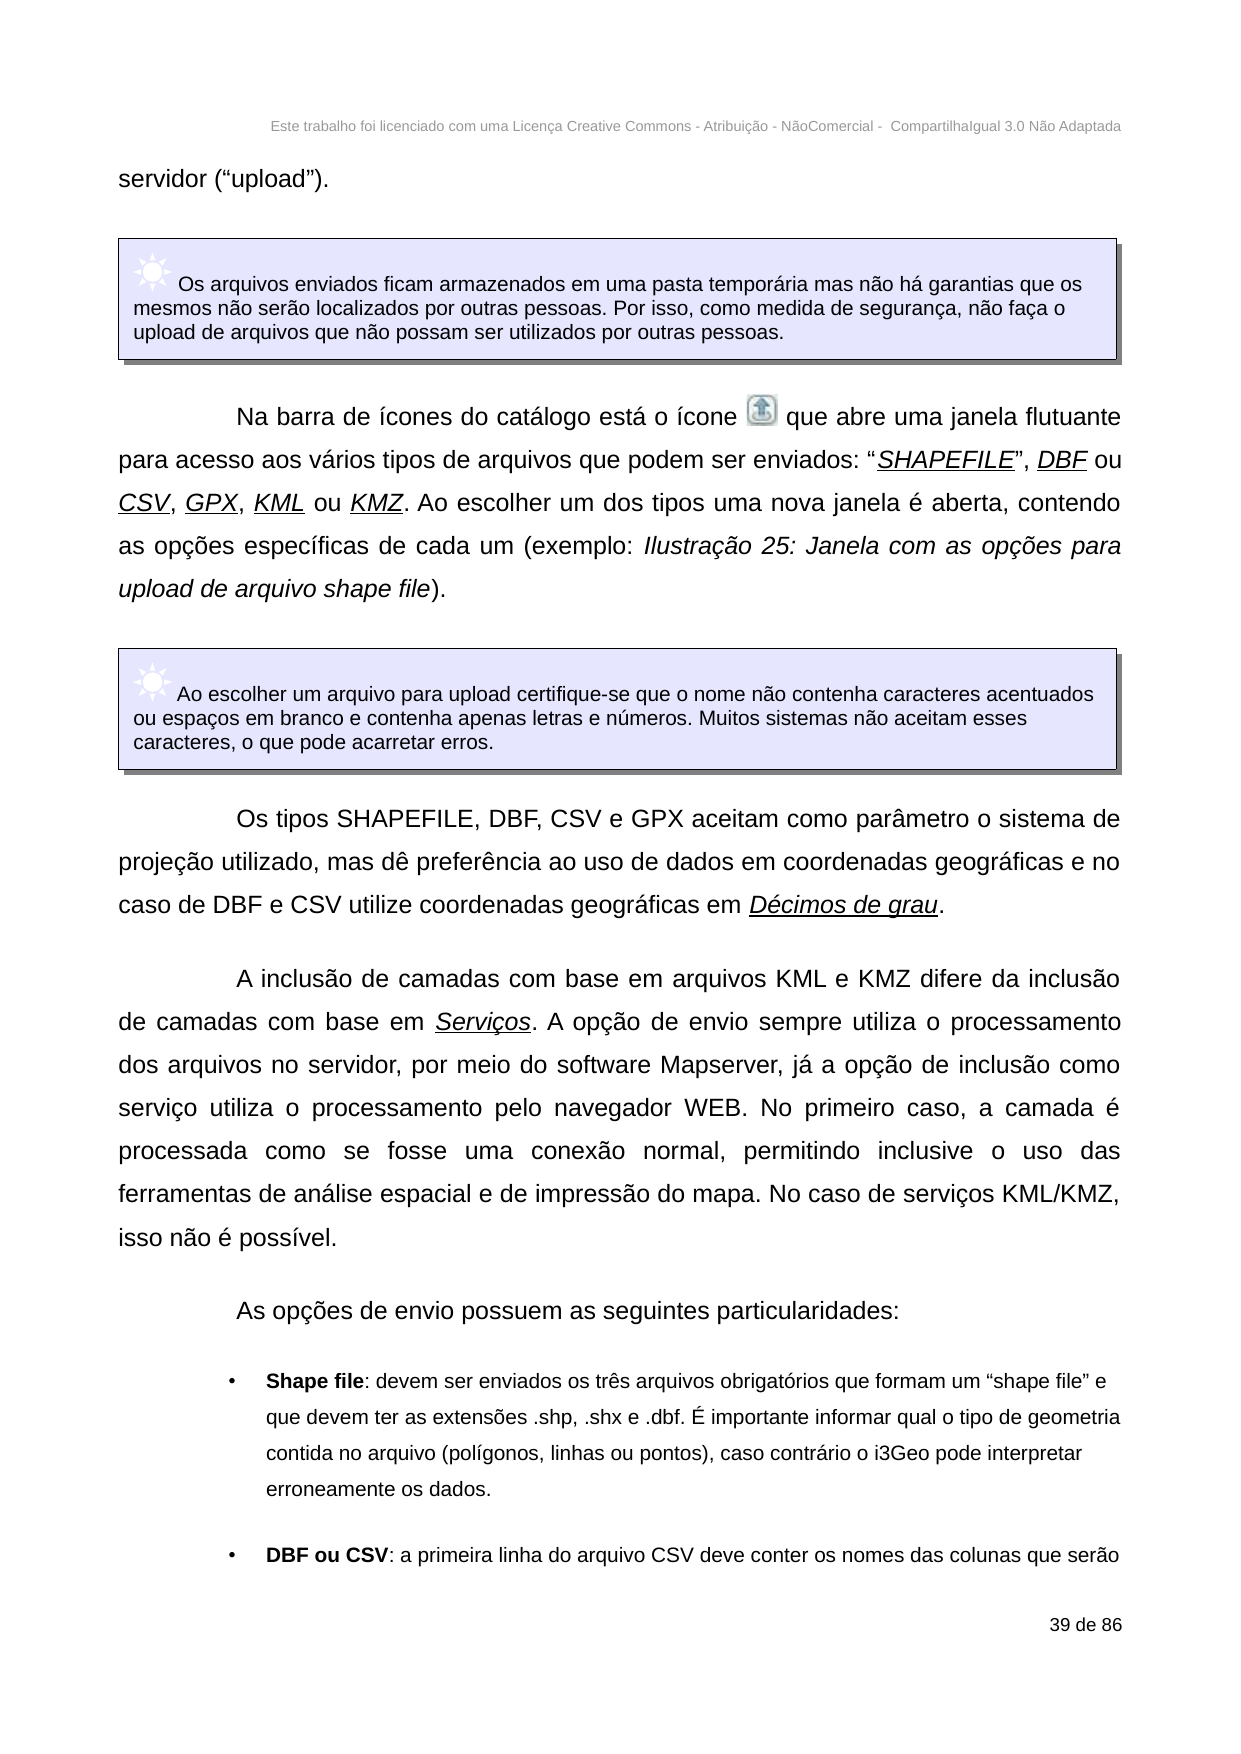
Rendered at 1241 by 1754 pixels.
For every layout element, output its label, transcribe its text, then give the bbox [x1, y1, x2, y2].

picture [149, 283, 156, 292]
text Os arquivos enviados ficam armazenados em uma pasta temporária mas não há garantias que os mesmos não serão localizados por outras pessoas. Por isso, como medida de segurança, não faça o upload de arquivos que não possam ser utilizados por outras pessoas. [119, 239, 1116, 359]
list Shape file: devem ser enviados os três arquivos obrigatórios que formam um “shape file” e que devem ter as extensões .shp, .shx e .dbf. É importante informar qual o tipo de geometria contida no arquivo (polígonos, linhas ou pontos), caso contrário o i3Geo pode interpretar erroneamente os dados. [228, 1369, 1122, 1501]
picture [149, 662, 156, 671]
picture [133, 269, 141, 275]
picture [149, 693, 156, 702]
text Na barra de ícones do catálogo está o ícone que abre uma janela flutuante para acesso aos vários tipos de arquivos que podem ser enviados: “SHAPEFILE”, DBF ou CSV, GPX, KML ou KMZ. Ao escolher um dos tipos uma nova janela é aberta, contendo as opções específicas de cada um (exemplo: Ilustração 25: Janela com as opções para upload de arquivo shape file). [118, 394, 1122, 603]
text servidor (“upload”). [118, 164, 1122, 193]
text Ao escolher um arquivo para upload certifique-se que o nome não contenha caracteres acentuados ou espaços em branco e contenha apenas letras e números. Muitos sistemas não aceitam esses caracteres, o que pode acarretar erros. [119, 649, 1116, 769]
picture [149, 252, 156, 261]
picture [138, 688, 147, 696]
list DBF ou CSV: a primeira linha do arquivo CSV deve conter os nomes das colunas que serão [228, 1543, 1122, 1567]
picture [138, 258, 167, 286]
picture [138, 668, 167, 696]
picture [746, 394, 778, 426]
picture [164, 269, 173, 275]
picture [133, 679, 141, 685]
text Os tipos SHAPEFILE, DBF, CSV e GPX aceitam como parâmetro o sistema de projeção utilizado, mas dê preferência ao uso de dados em coordenadas geográficas e no caso de DBF e CSV utilize coordenadas geográficas em Décimos de grau. [118, 804, 1122, 919]
text As opções de envio possuem as seguintes particularidades: [118, 1296, 1122, 1324]
picture [164, 679, 173, 685]
text A inclusão de camadas com base em arquivos KML e KMZ difere da inclusão de camadas com base em Serviços. A opção de envio sempre utiliza o processamento dos arquivos no servidor, por meio do software Mapserver, já a opção de inclusão como serviço utiliza o processamento pelo navegador WEB. No primeiro caso, a camada é processada como se fosse uma conexão normal, permitindo inclusive o uso das ferramentas de análise espacial e de impressão do mapa. No caso de serviços KML/KMZ, isso não é possível. [118, 964, 1122, 1251]
